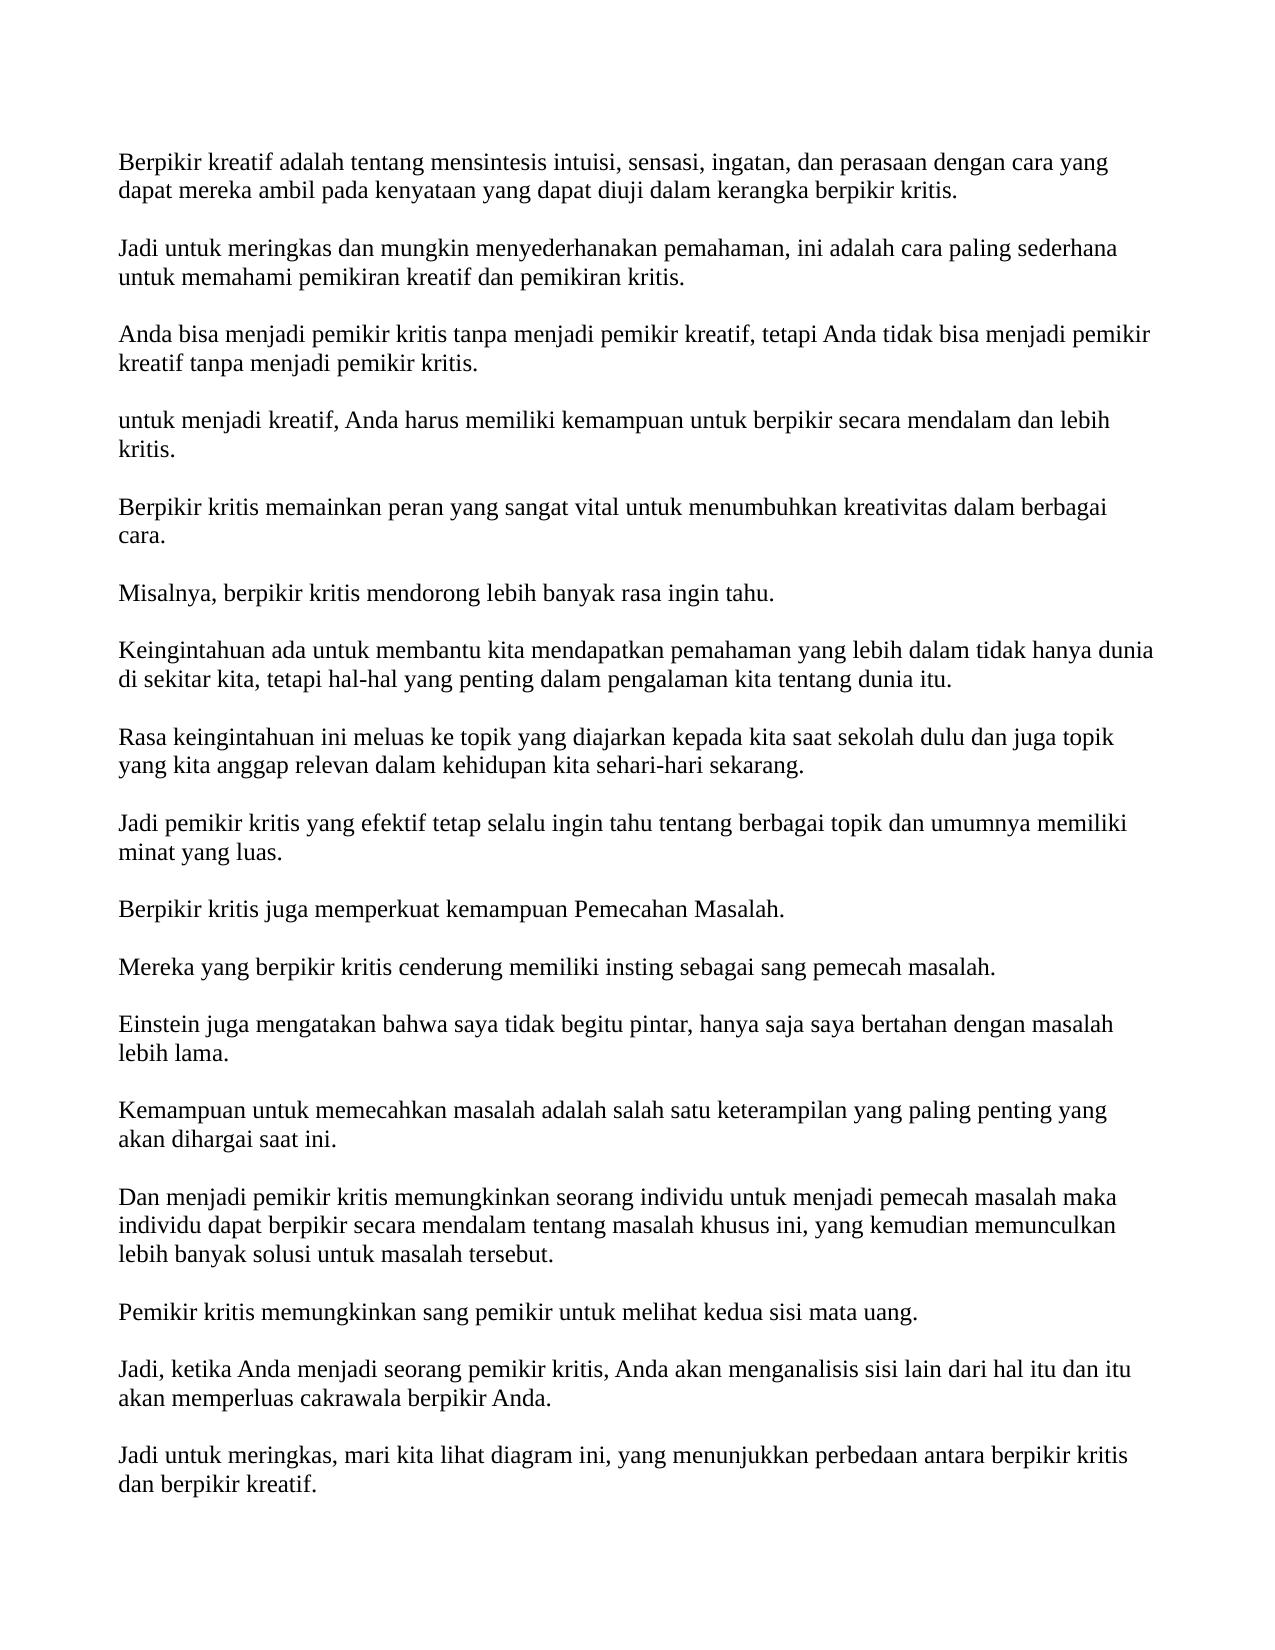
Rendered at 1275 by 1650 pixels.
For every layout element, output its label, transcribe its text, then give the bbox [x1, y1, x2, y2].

text Einstein juga mengatakan bahwa saya tidak begitu pintar, hanya saja saya bertahan dengan masalah lebih lama. [118, 1009, 1157, 1067]
text Jadi untuk meringkas, mari kita lihat diagram ini, yang menunjukkan perbedaan antara berpikir kritis dan berpikir kreatif. [118, 1441, 1157, 1498]
text Anda bisa menjadi pemikir kritis tanpa menjadi pemikir kreatif, tetapi Anda tidak bisa menjadi pemikir kreatif tanpa menjadi pemikir kritis. [118, 319, 1157, 377]
text Pemikir kritis memungkinkan sang pemikir untuk melihat kedua sisi mata uang. [118, 1297, 1157, 1326]
text Berpikir kritis memainkan peran yang sangat vital untuk menumbuhkan kreativitas dalam berbagai cara. [118, 492, 1157, 549]
text Misalnya, berpikir kritis mendorong lebih banyak rasa ingin tahu. [118, 578, 1157, 607]
text Rasa keingintahuan ini meluas ke topik yang diajarkan kepada kita saat sekolah dulu dan juga topik yang kita anggap relevan dalam kehidupan kita sehari-hari sekarang. [118, 722, 1157, 779]
text Berpikir kritis juga memperkuat kemampuan Pemecahan Masalah. [118, 894, 1157, 923]
text Jadi untuk meringkas dan mungkin menyederhanakan pemahaman, ini adalah cara paling sederhana untuk memahami pemikiran kreatif dan pemikiran kritis. [118, 233, 1157, 291]
text untuk menjadi kreatif, Anda harus memiliki kemampuan untuk berpikir secara mendalam dan lebih kritis. [118, 406, 1157, 463]
text Berpikir kreatif adalah tentang mensintesis intuisi, sensasi, ingatan, dan perasaan dengan cara yang dapat mereka ambil pada kenyataan yang dapat diuji dalam kerangka berpikir kritis. [118, 147, 1157, 204]
text Dan menjadi pemikir kritis memungkinkan seorang individu untuk menjadi pemecah masalah maka individu dapat berpikir secara mendalam tentang masalah khusus ini, yang kemudian memunculkan lebih banyak solusi untuk masalah tersebut. [118, 1182, 1157, 1268]
text Keingintahuan ada untuk membantu kita mendapatkan pemahaman yang lebih dalam tidak hanya dunia di sekitar kita, tetapi hal-hal yang penting dalam pengalaman kita tentang dunia itu. [118, 636, 1157, 693]
text Kemampuan untuk memecahkan masalah adalah salah satu keterampilan yang paling penting yang akan dihargai saat ini. [118, 1096, 1157, 1153]
text Jadi pemikir kritis yang efektif tetap selalu ingin tahu tentang berbagai topik dan umumnya memiliki minat yang luas. [118, 808, 1157, 866]
text Mereka yang berpikir kritis cenderung memiliki insting sebagai sang pemecah masalah. [118, 952, 1157, 981]
text Jadi, ketika Anda menjadi seorang pemikir kritis, Anda akan menganalisis sisi lain dari hal itu dan itu akan memperluas cakrawala berpikir Anda. [118, 1354, 1157, 1412]
